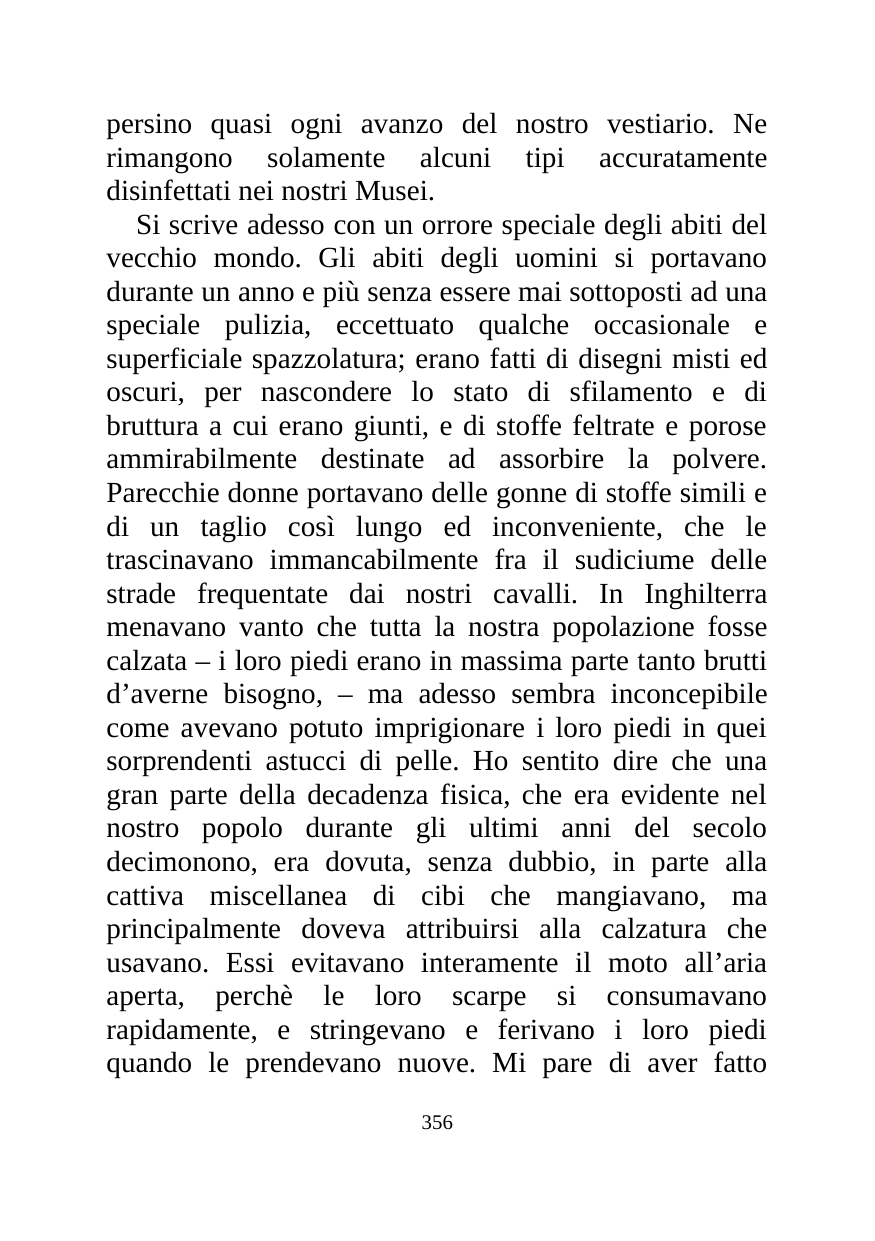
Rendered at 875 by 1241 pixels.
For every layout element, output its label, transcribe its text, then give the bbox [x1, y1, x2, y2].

text Si scrive adesso con un orrore speciale degli abiti del vecchio mondo. Gli abiti degli uomini si portavano durante un anno e più senza essere mai sottoposti ad una speciale pulizia, eccettuato qualche occasionale e superficiale spazzolatura; erano fatti di disegni misti ed oscuri, per nascondere lo stato di sfilamento e di bruttura a cui erano giunti, e di stoffe feltrate e porose ammirabilmente destinate ad assorbire la polvere. Parecchie donne portavano delle gonne di stoffe simili e di un taglio così lungo ed inconveniente, che le trascinavano immancabilmente fra il sudiciume delle strade frequentate dai nostri cavalli. In Inghilterra menavano vanto che tutta la nostra popolazione fosse calzata – i loro piedi erano in massima parte tanto brutti d’averne bisogno, – ma adesso sembra inconcepibile come avevano potuto imprigionare i loro piedi in quei sorprendenti astucci di pelle. Ho sentito dire che una gran parte della decadenza fisica, che era evidente nel nostro popolo durante gli ultimi anni del secolo decimonono, era dovuta, senza dubbio, in parte alla cattiva miscellanea di cibi che mangiavano, ma principalmente doveva attribuirsi alla calzatura che usavano. Essi evitavano interamente il moto all’aria aperta, perchè le loro scarpe si consumavano rapidamente, e stringevano e ferivano i loro piedi quando le prendevano nuove. Mi pare di aver fatto [106, 207, 768, 1079]
text persino quasi ogni avanzo del nostro vestiario. Ne rimangono solamente alcuni tipi accuratamente disinfettati nei nostri Musei. [106, 106, 768, 207]
